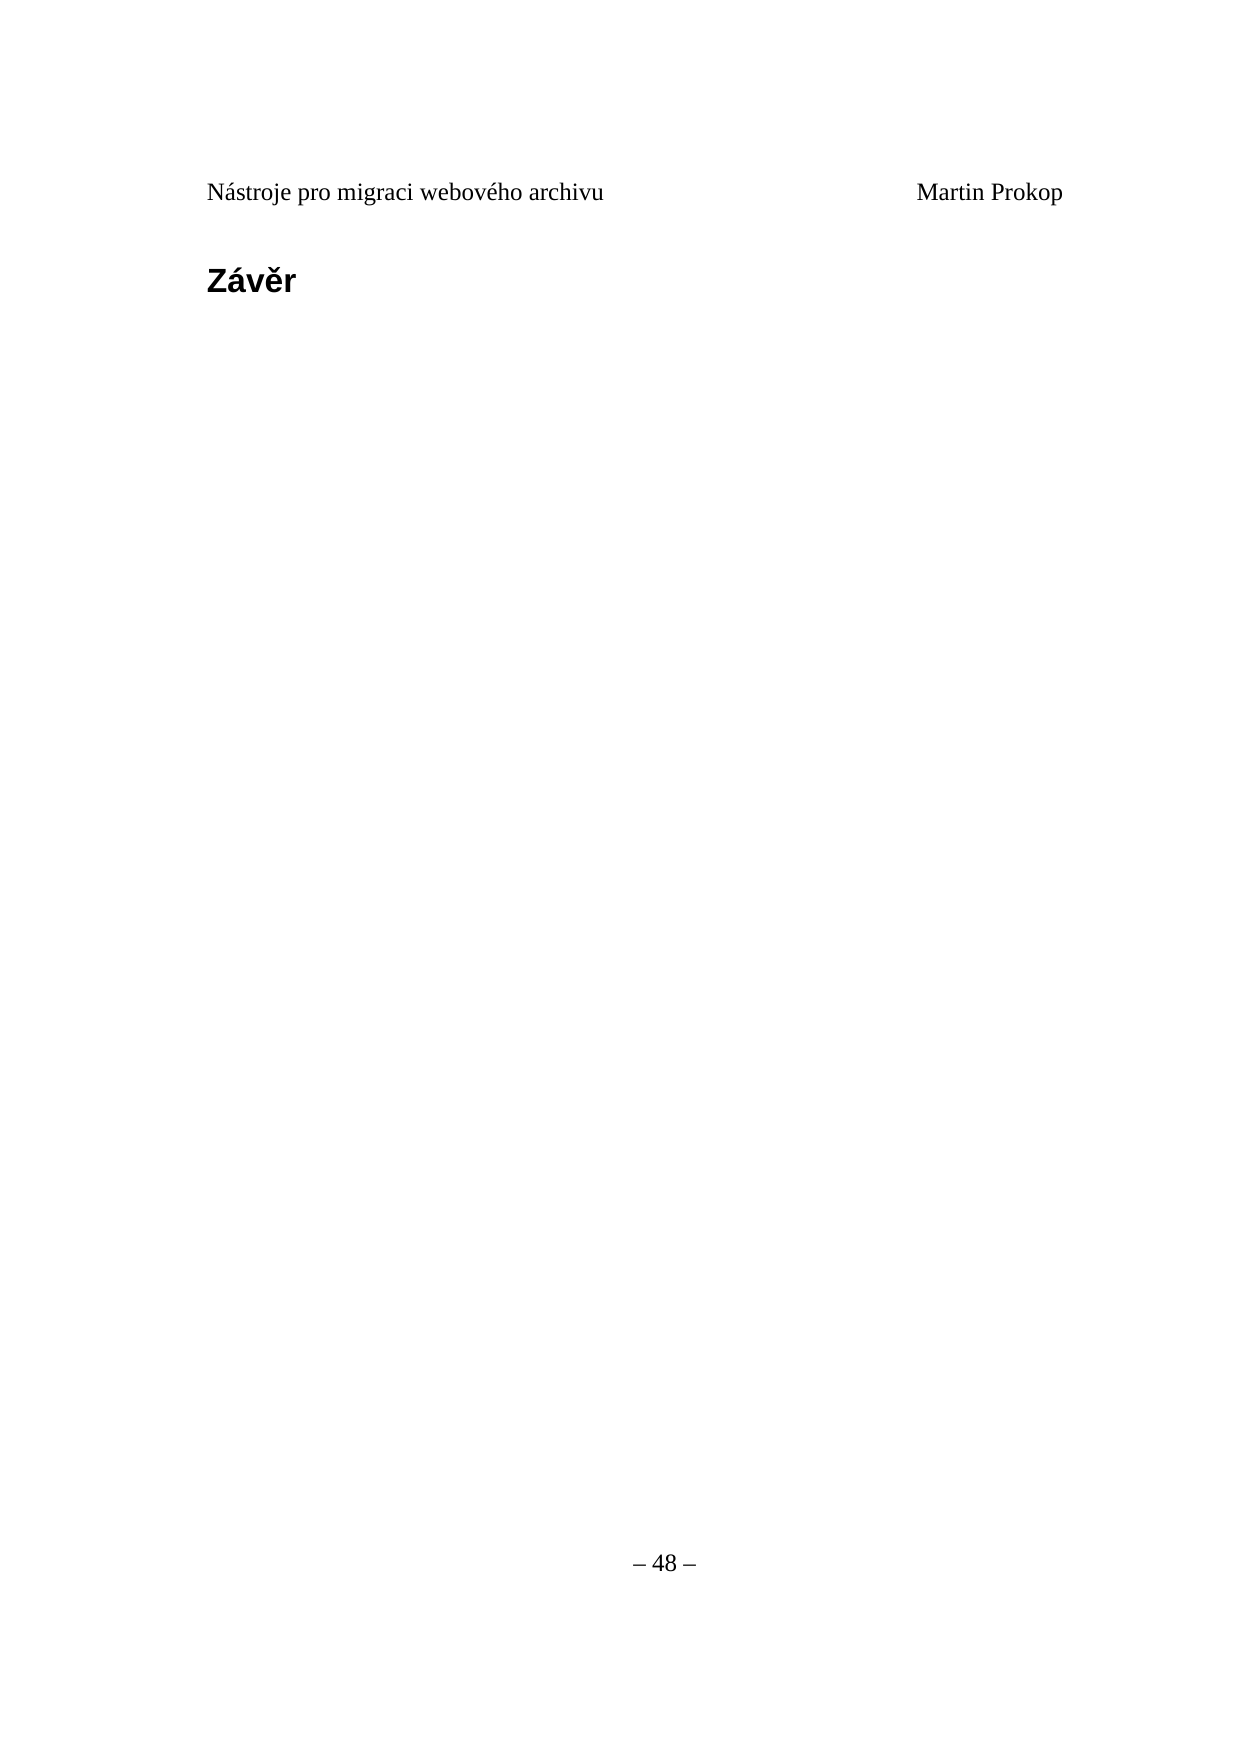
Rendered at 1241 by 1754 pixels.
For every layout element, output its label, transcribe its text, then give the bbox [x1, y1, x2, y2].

subtitle Závěr [207, 260, 1063, 299]
